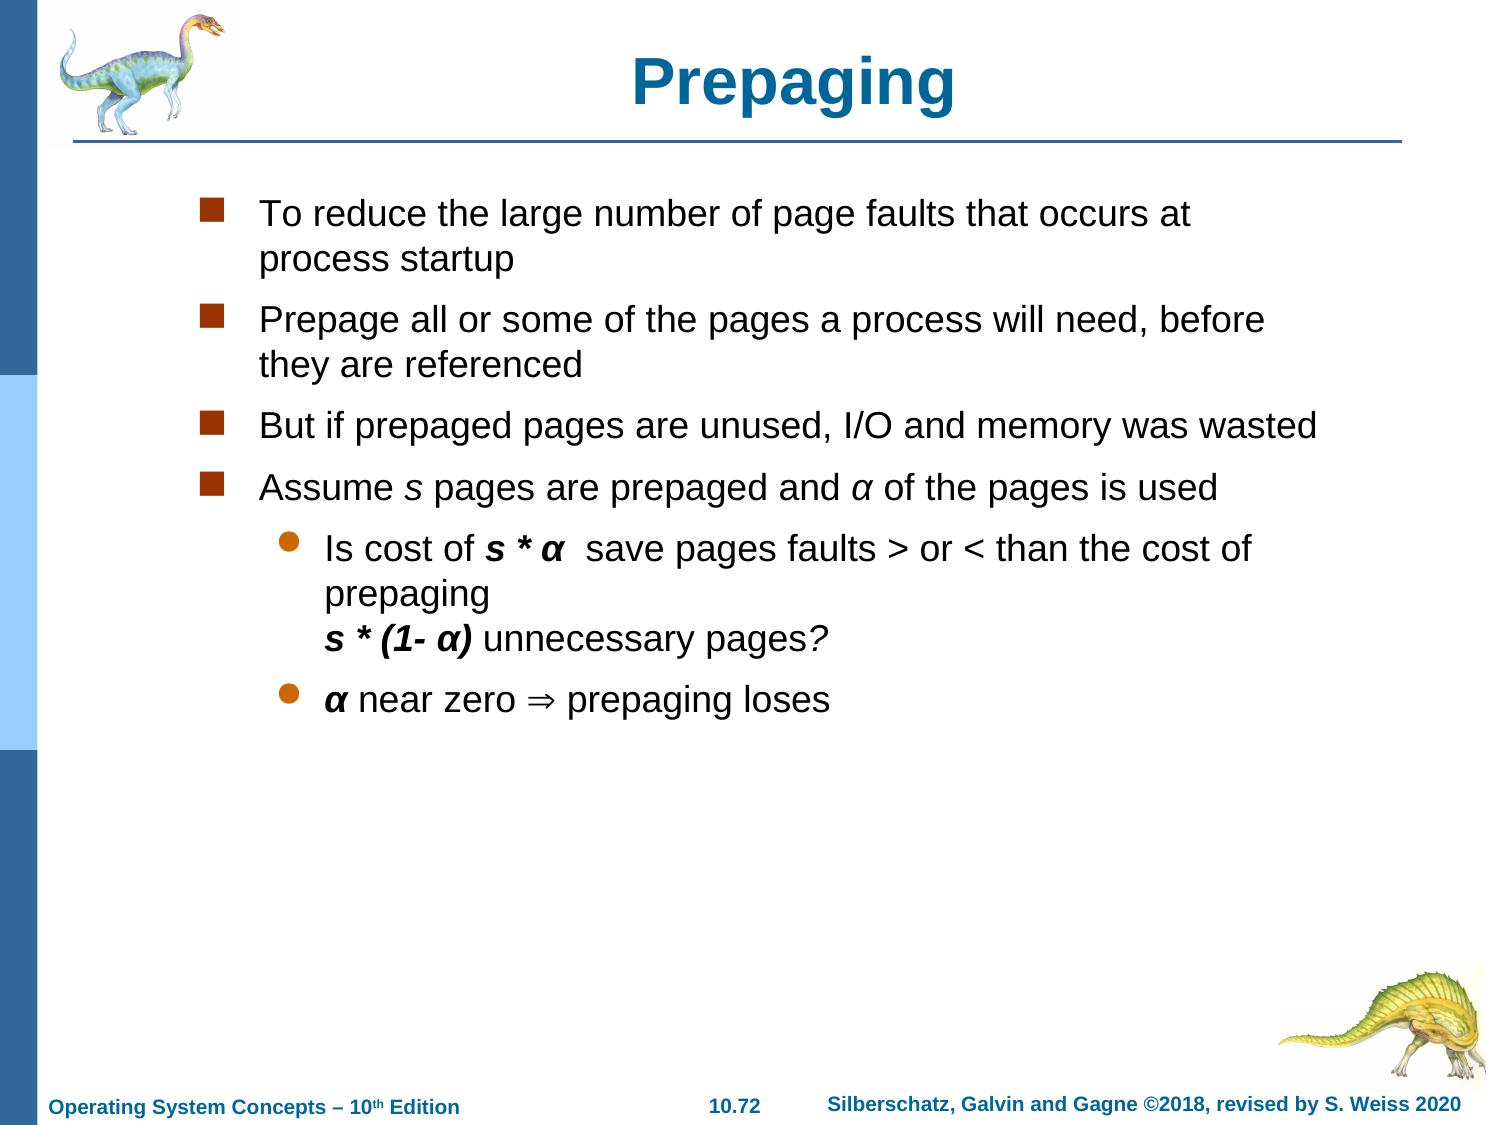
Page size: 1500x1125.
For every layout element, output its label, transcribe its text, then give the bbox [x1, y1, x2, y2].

list To reduce the large number of page faults that occurs at process startup Prepage all or some of the pages a process will need, before they are referenced But if prepaged pages are unused, I/O and memory was wasted Assume s pages are prepaged and α of the pages is used Is cost of s * α save pages faults > or < than the cost of prepaging s * (1- α) unnecessary pages? α near zero  prepaging loses [187, 181, 1345, 987]
picture [1144, 1096, 1152, 1101]
title Prepaging [155, 31, 1434, 126]
picture [1275, 959, 1486, 1090]
picture [46, 0, 243, 149]
